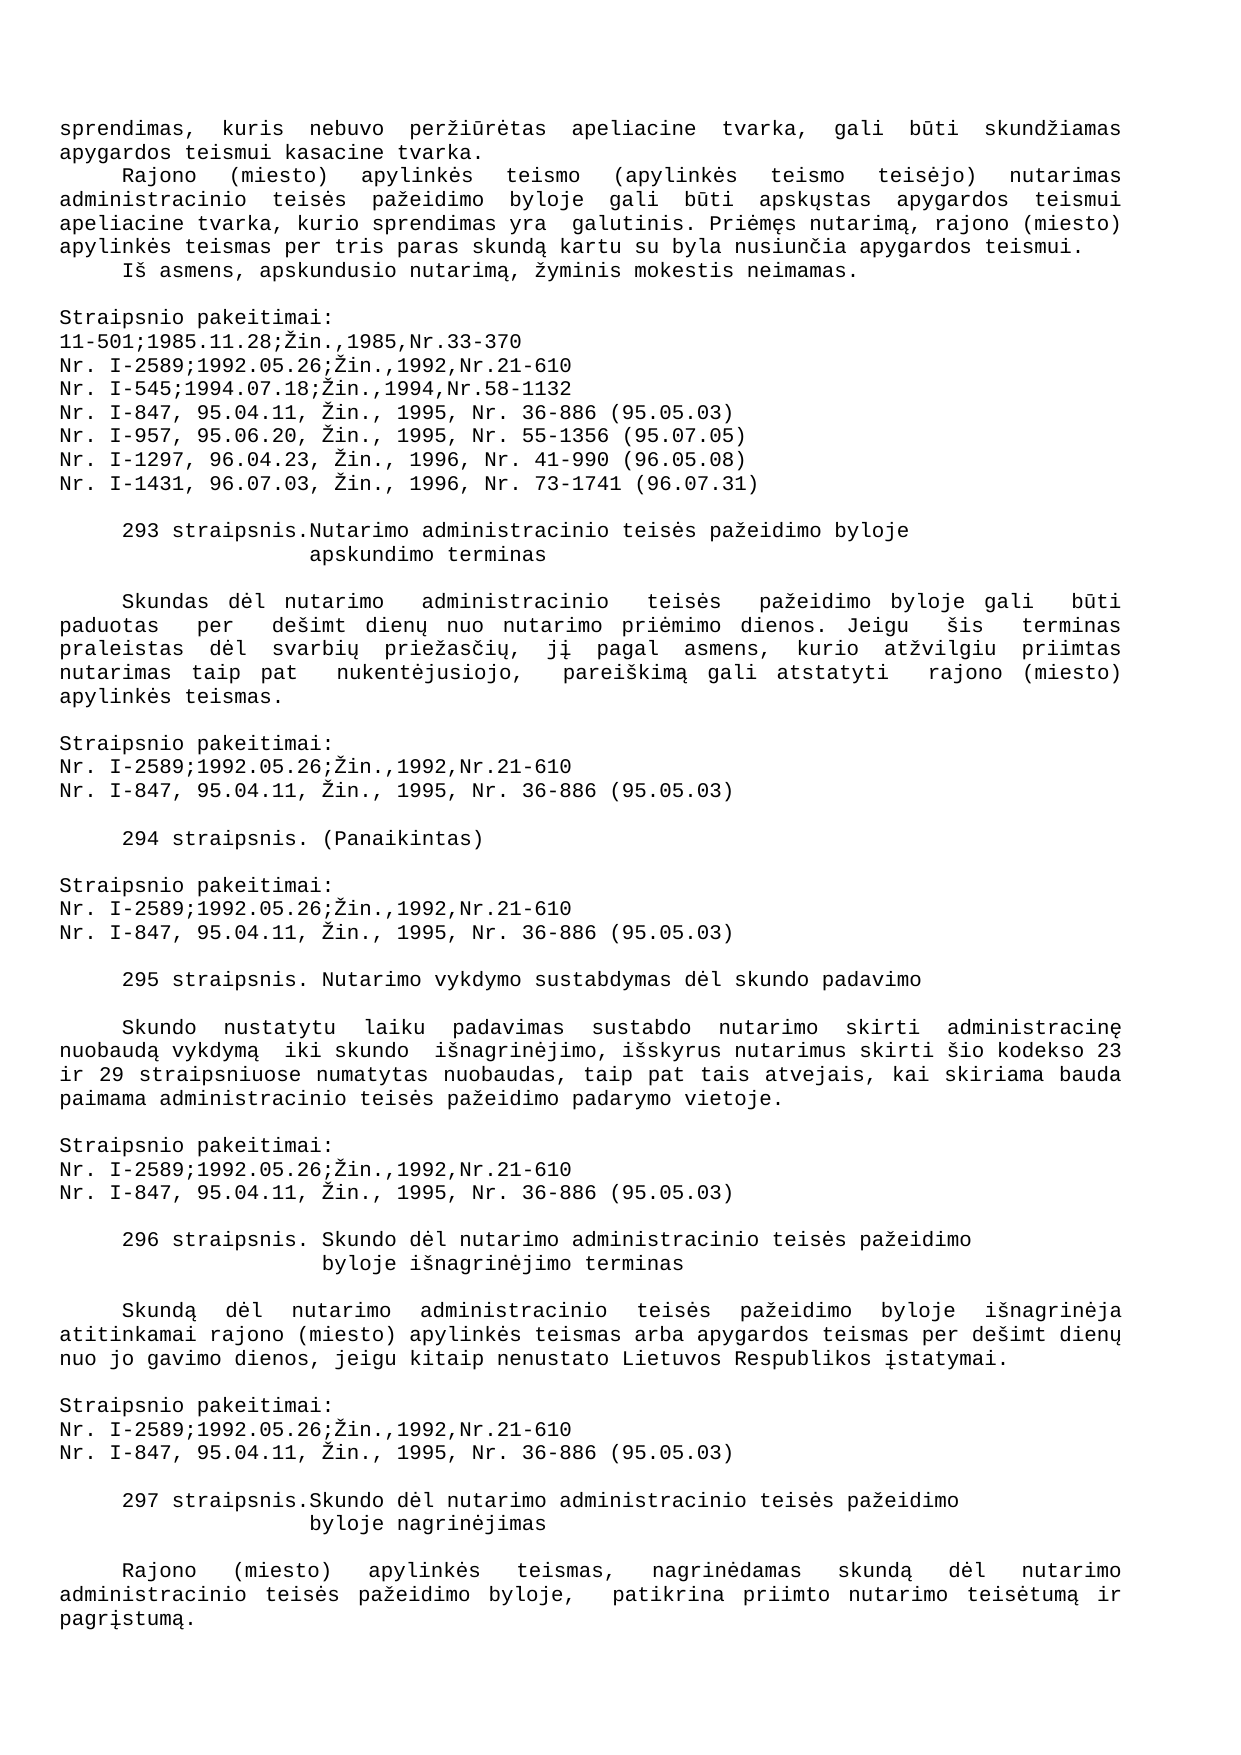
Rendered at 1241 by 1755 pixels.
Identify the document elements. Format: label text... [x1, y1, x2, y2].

text Nr. I-2589;1992.05.26;Žin.,1992,Nr.21-610 [59, 898, 1122, 922]
text Nr. I-847, 95.04.11, Žin., 1995, Nr. 36-886 (95.05.03) [59, 1442, 1122, 1466]
text Nr. I-545;1994.07.18;Žin.,1994,Nr.58-1132 [59, 378, 1122, 402]
text Straipsnio pakeitimai: [59, 875, 1122, 898]
text Skundas dėl nutarimo administracinio teisės pažeidimo byloje gali būti paduotas per dešimt dienų nuo nutarimo priėmimo dienos. Jeigu šis terminas praleistas dėl svarbių priežasčių, jį pagal asmens, kurio atžvilgiu priimtas nutarimas taip pat nukentėjusiojo, pareiškimą gali atstatyti rajono (miesto) apylinkės teismas. [59, 591, 1122, 709]
text Straipsnio pakeitimai: [59, 1395, 1122, 1419]
text Nr. I-847, 95.04.11, Žin., 1995, Nr. 36-886 (95.05.03) [59, 402, 1122, 426]
text Nr. I-2589;1992.05.26;Žin.,1992,Nr.21-610 [59, 354, 1122, 378]
text 295 straipsnis. Nutarimo vykdymo sustabdymas dėl skundo padavimo [59, 969, 1122, 993]
text Nr. I-847, 95.04.11, Žin., 1995, Nr. 36-886 (95.05.03) [59, 922, 1122, 946]
text 293 straipsnis.Nutarimo administracinio teisės pažeidimo byloje [59, 520, 1122, 544]
text Nr. I-957, 95.06.20, Žin., 1995, Nr. 55-1356 (95.07.05) [59, 426, 1122, 449]
text Nr. I-2589;1992.05.26;Žin.,1992,Nr.21-610 [59, 1419, 1122, 1442]
text Nr. I-2589;1992.05.26;Žin.,1992,Nr.21-610 [59, 1158, 1122, 1182]
text sprendimas, kuris nebuvo peržiūrėtas apeliacine tvarka, gali būti skundžiamas apygardos teismui kasacine tvarka. [59, 118, 1122, 165]
text Nr. I-2589;1992.05.26;Žin.,1992,Nr.21-610 [59, 757, 1122, 780]
text 294 straipsnis. (Panaikintas) [59, 827, 1122, 851]
text Straipsnio pakeitimai: [59, 1135, 1122, 1158]
text Nr. I-847, 95.04.11, Žin., 1995, Nr. 36-886 (95.05.03) [59, 780, 1122, 804]
text Straipsnio pakeitimai: [59, 307, 1122, 331]
text 296 straipsnis. Skundo dėl nutarimo administracinio teisės pažeidimo [59, 1229, 1122, 1253]
text Nr. I-1297, 96.04.23, Žin., 1996, Nr. 41-990 (96.05.08) [59, 449, 1122, 473]
text 297 straipsnis.Skundo dėl nutarimo administracinio teisės pažeidimo [59, 1489, 1122, 1513]
text Iš asmens, apskundusio nutarimą, žyminis mokestis neimamas. [59, 260, 1122, 284]
text apskundimo terminas [59, 544, 1122, 567]
text Skundo nustatytu laiku padavimas sustabdo nutarimo skirti administracinę nuobaudą vykdymą iki skundo išnagrinėjimo, išskyrus nutarimus skirti šio kodekso 23 ir 29 straipsniuose numatytas nuobaudas, taip pat tais atvejais, kai skiriama bauda paimama administracinio teisės pažeidimo padarymo vietoje. [59, 1017, 1122, 1111]
text Straipsnio pakeitimai: [59, 733, 1122, 757]
text Nr. I-847, 95.04.11, Žin., 1995, Nr. 36-886 (95.05.03) [59, 1182, 1122, 1206]
text 11-501;1985.11.28;Žin.,1985,Nr.33-370 [59, 331, 1122, 354]
text byloje nagrinėjimas [59, 1513, 1122, 1537]
text Nr. I-1431, 96.07.03, Žin., 1996, Nr. 73-1741 (96.07.31) [59, 473, 1122, 496]
text byloje išnagrinėjimo terminas [59, 1253, 1122, 1277]
text Rajono (miesto) apylinkės teismas, nagrinėdamas skundą dėl nutarimo administracinio teisės pažeidimo byloje, patikrina priimto nutarimo teisėtumą ir pagrįstumą. [59, 1561, 1122, 1631]
text Rajono (miesto) apylinkės teismo (apylinkės teismo teisėjo) nutarimas administracinio teisės pažeidimo byloje gali būti apskųstas apygardos teismui apeliacine tvarka, kurio sprendimas yra galutinis. Priėmęs nutarimą, rajono (miesto) apylinkės teismas per tris paras skundą kartu su byla nusiunčia apygardos teismui. [59, 165, 1122, 260]
text Skundą dėl nutarimo administracinio teisės pažeidimo byloje išnagrinėja atitinkamai rajono (miesto) apylinkės teismas arba apygardos teismas per dešimt dienų nuo jo gavimo dienos, jeigu kitaip nenustato Lietuvos Respublikos įstatymai. [59, 1300, 1122, 1371]
